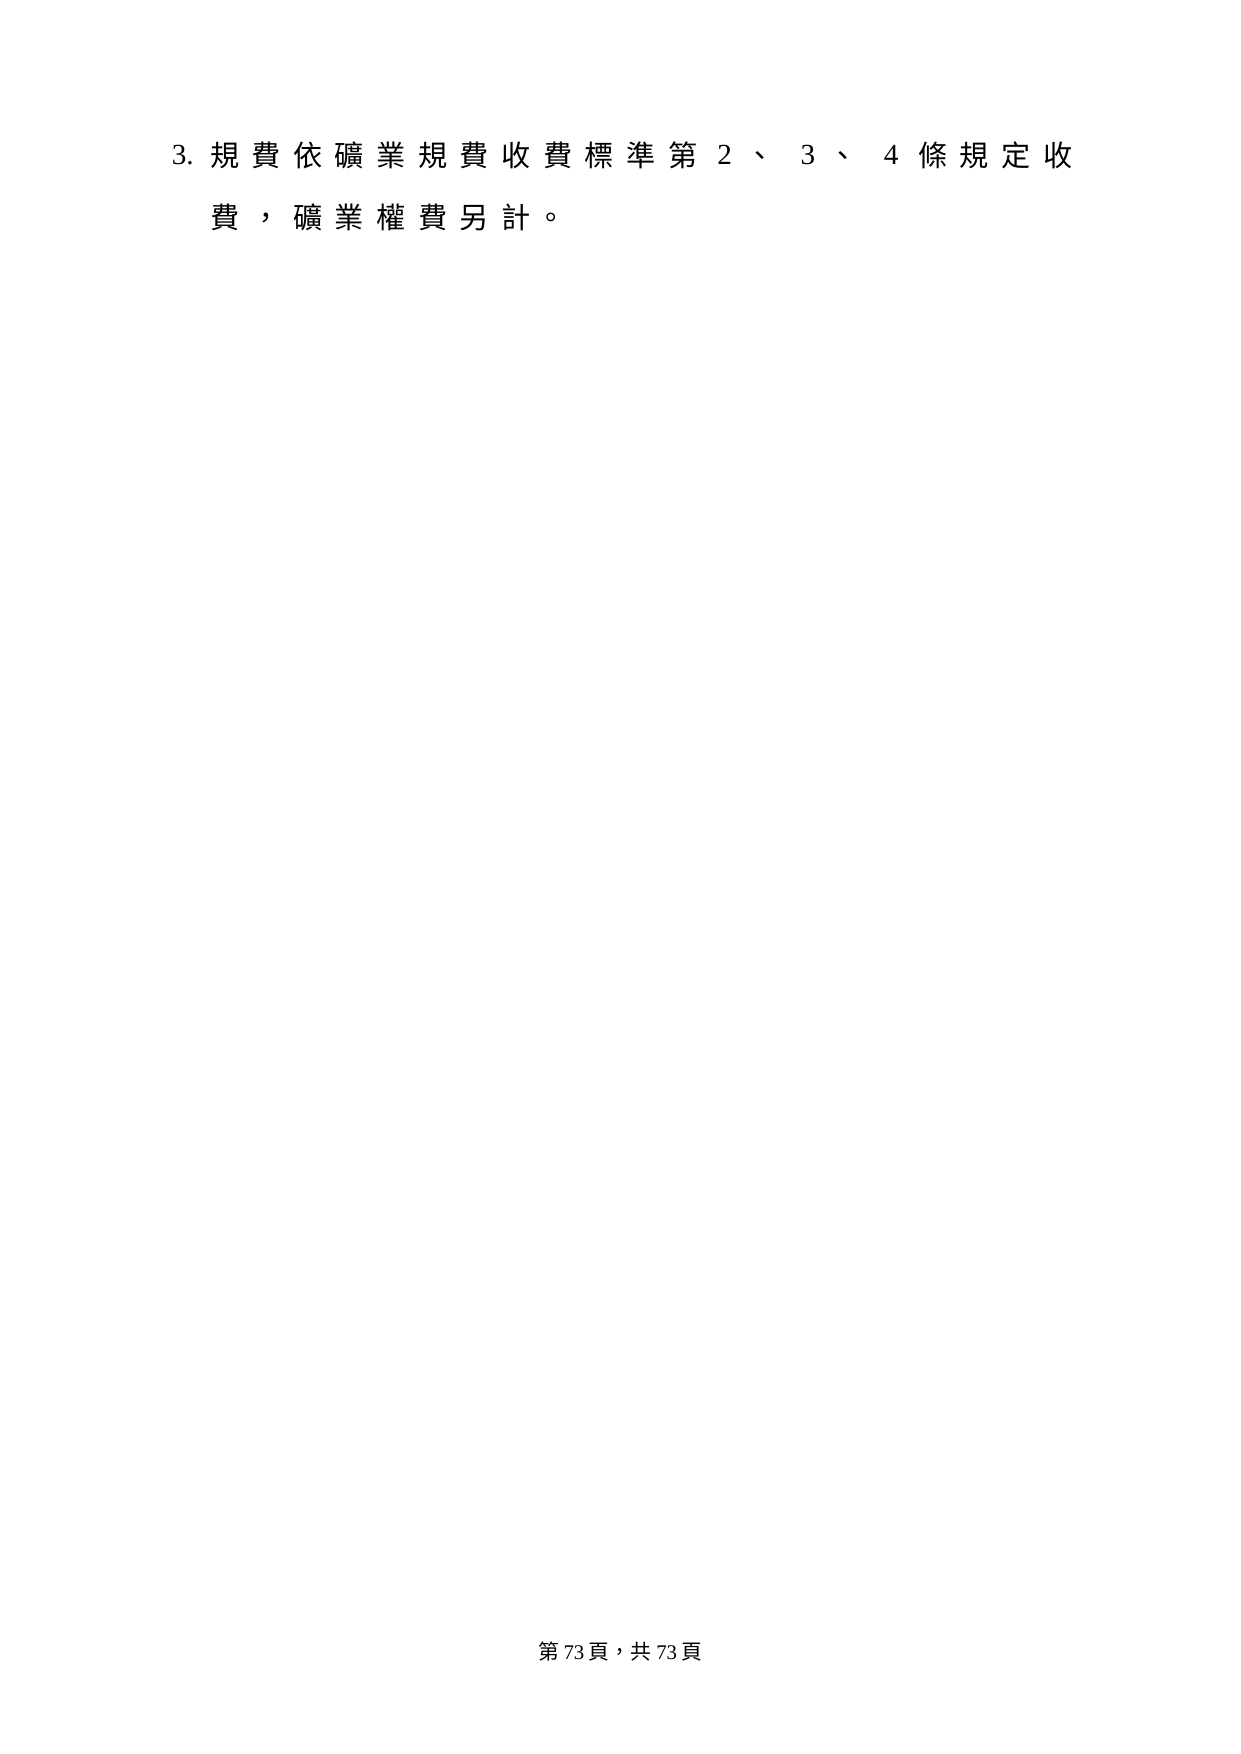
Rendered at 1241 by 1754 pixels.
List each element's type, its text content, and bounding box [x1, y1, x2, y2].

text 3.規費依礦業規費收費標準第2、3、4條規定收費，礦業權費另計。 [162, 112, 1078, 237]
